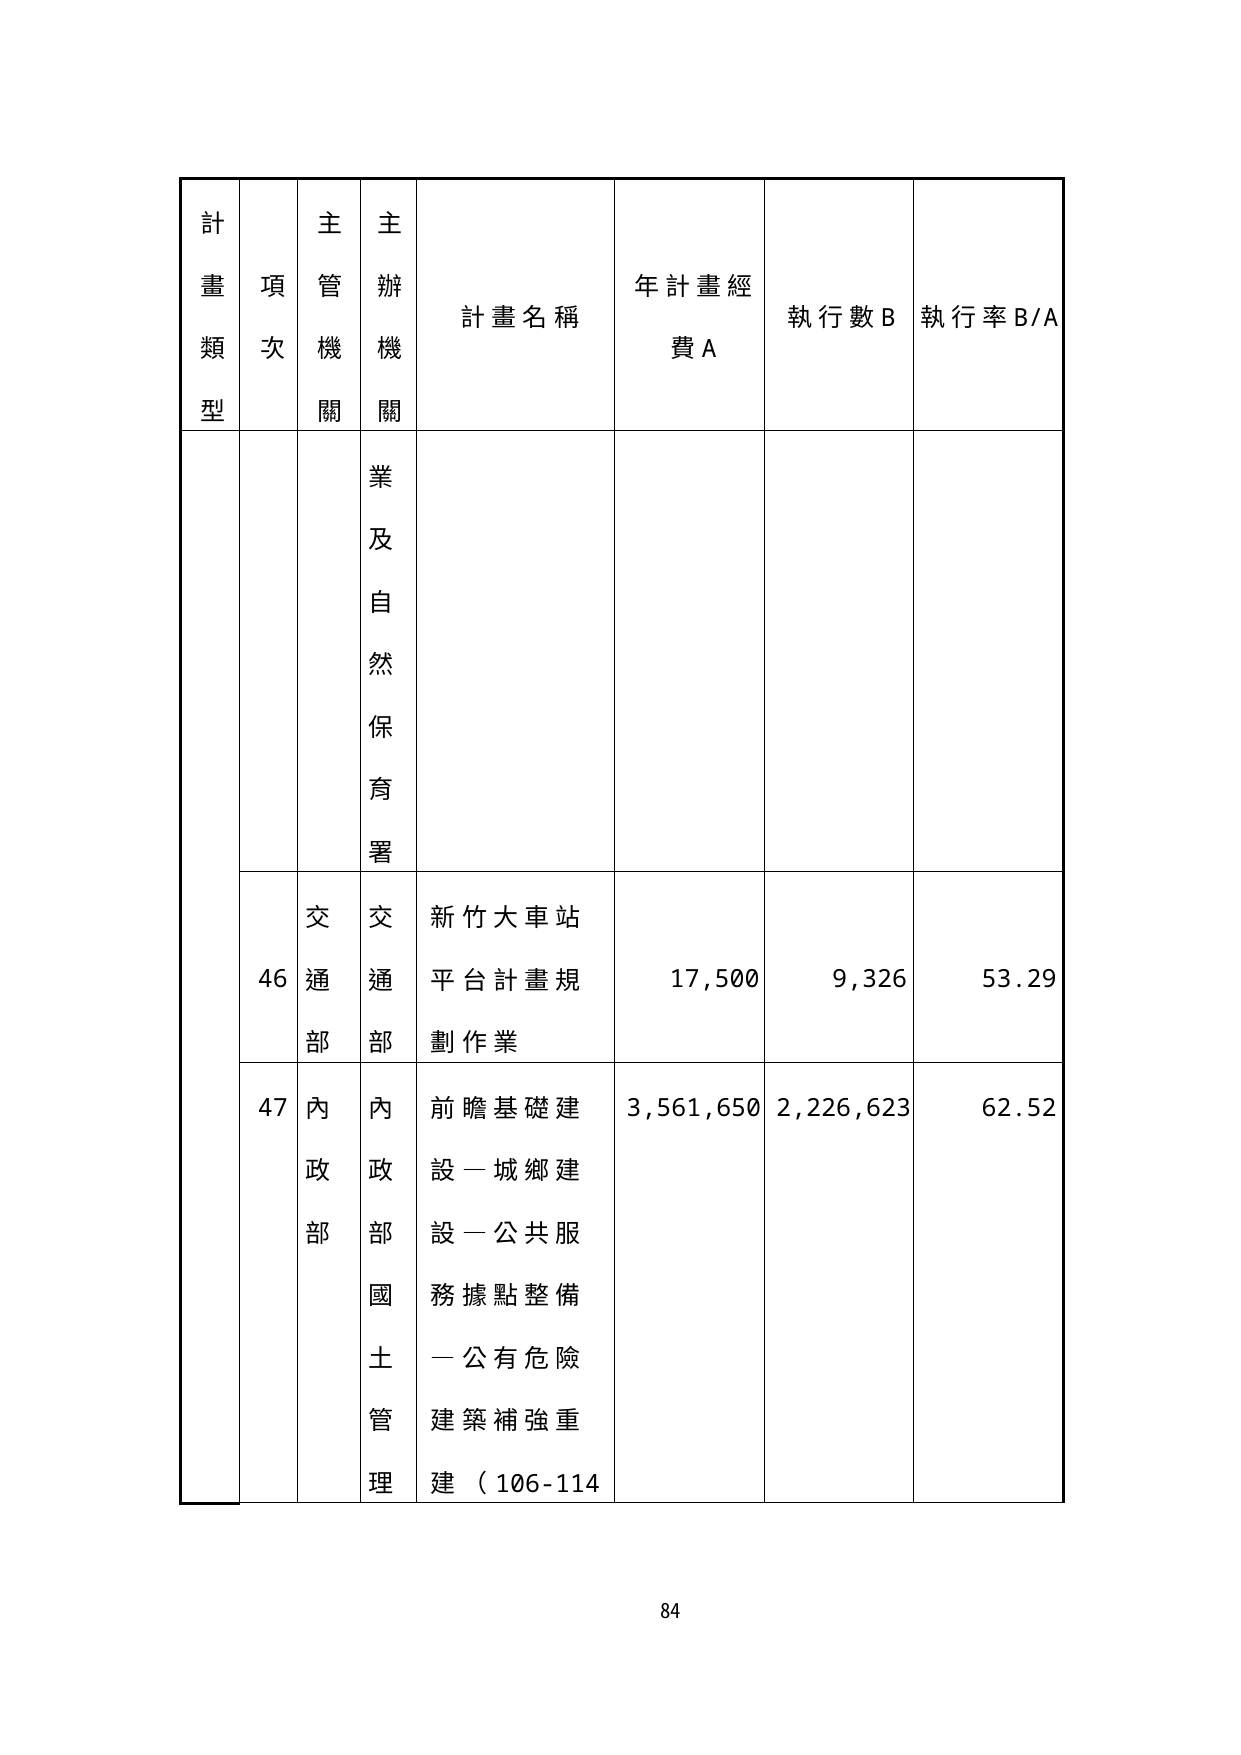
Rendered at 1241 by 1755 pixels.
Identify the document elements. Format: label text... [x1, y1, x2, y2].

table_cell [765, 431, 913, 871]
table_cell [417, 431, 614, 871]
table_cell 前瞻基礎建設—城鄉建設—公共服務據點整備—公有危險建築補強重建（106-114 [417, 1063, 614, 1502]
table_header 計畫名稱 [417, 180, 614, 430]
table_cell 交通部 [361, 872, 416, 1062]
table_header 執行率B/A [914, 180, 1062, 430]
table_cell 46 [240, 872, 297, 1062]
table_header 計畫類型 [182, 180, 239, 430]
table_cell 2,226,623 [765, 1063, 913, 1502]
table_cell [240, 431, 297, 871]
table_cell 內政部 [298, 1063, 360, 1502]
table_header 項次 [240, 180, 297, 430]
table_cell 新竹大車站平台計畫規劃作業 [417, 872, 614, 1062]
table_cell 17,500 [615, 872, 764, 1062]
table_cell [914, 431, 1062, 871]
table_cell 內政部國土管理 [361, 1063, 416, 1502]
table_cell 62.52 [914, 1063, 1062, 1502]
table_cell 53.29 [914, 872, 1062, 1062]
table_cell [298, 431, 360, 871]
table_header 主管機關 [298, 180, 360, 430]
table_cell 9,326 [765, 872, 913, 1062]
table_cell 業及自然保育署 [361, 431, 416, 871]
table_cell 3,561,650 [615, 1063, 764, 1502]
table_cell 交通部 [298, 872, 360, 1062]
table_header 年計畫經費A [615, 180, 764, 430]
table_cell 47 [240, 1063, 297, 1502]
table_cell [182, 431, 239, 1502]
table_header 主辦機關 [361, 180, 416, 430]
table_cell [615, 431, 764, 871]
table_header 執行數B [765, 180, 913, 430]
